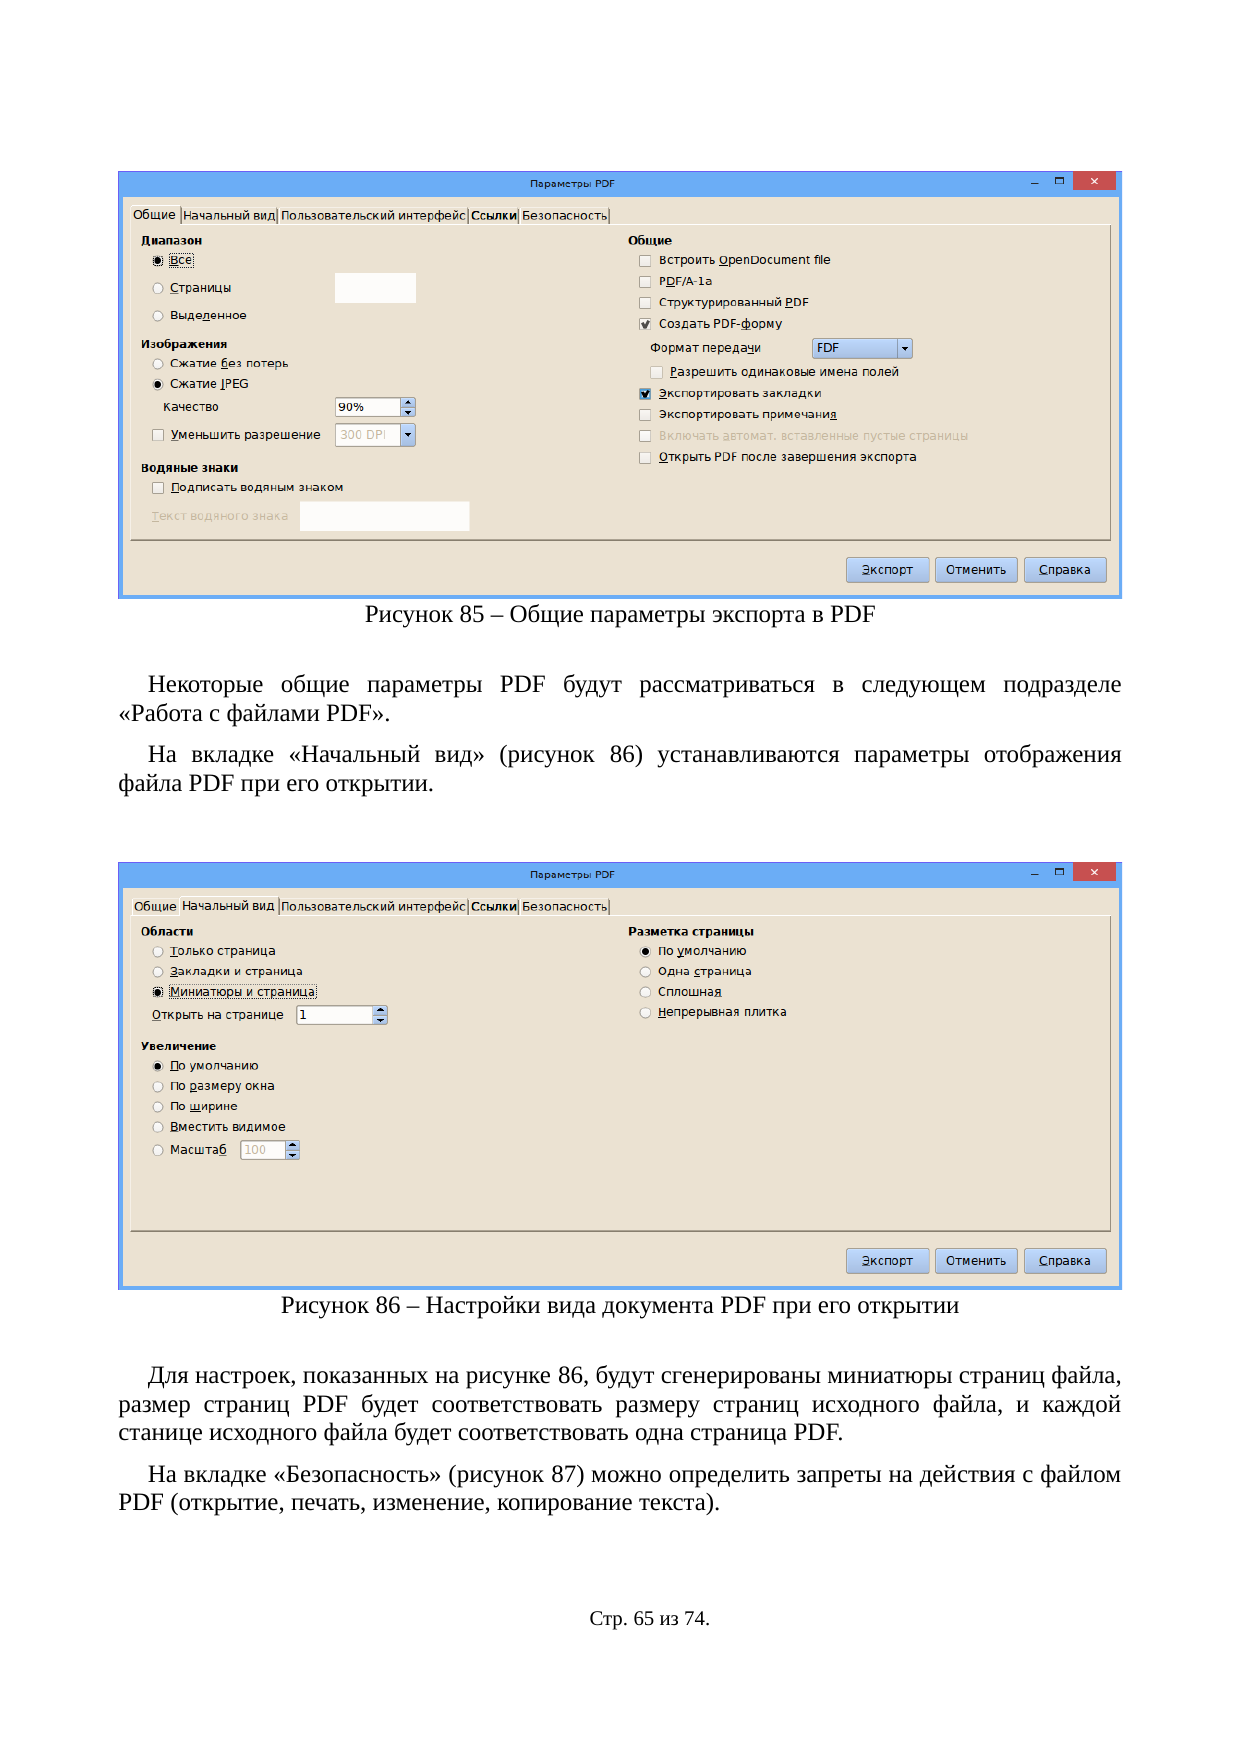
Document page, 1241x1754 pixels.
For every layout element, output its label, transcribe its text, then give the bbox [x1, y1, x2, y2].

text Рисунок 85 – Общие параметры экспорта в PDF [118, 599, 1122, 628]
text На вкладке «Начальный вид» (рисунок 86) устанавливаются параметры отображения файла PDF при его открытии. [118, 739, 1122, 797]
text Для настроек, показанных на рисунке 86, будут сгенерированы миниатюры страниц файла, размер страниц PDF будет соответствовать размеру страниц исходного файла, и каждой станице исходного файла будет соответствовать одна страница PDF. [118, 1360, 1122, 1446]
text На вкладке «Безопасность» (рисунок 87) можно определить запреты на действия с файлом PDF (открытие, печать, изменение, копирование текста). [118, 1459, 1122, 1516]
text Рисунок 86 – Настройки вида документа PDF при его открытии [118, 1290, 1122, 1319]
text Некоторые общие параметры PDF будут рассматриваться в следующем подразделе «Работа с файлами PDF». [118, 669, 1122, 727]
picture [118, 171, 1123, 599]
picture [118, 862, 1123, 1290]
